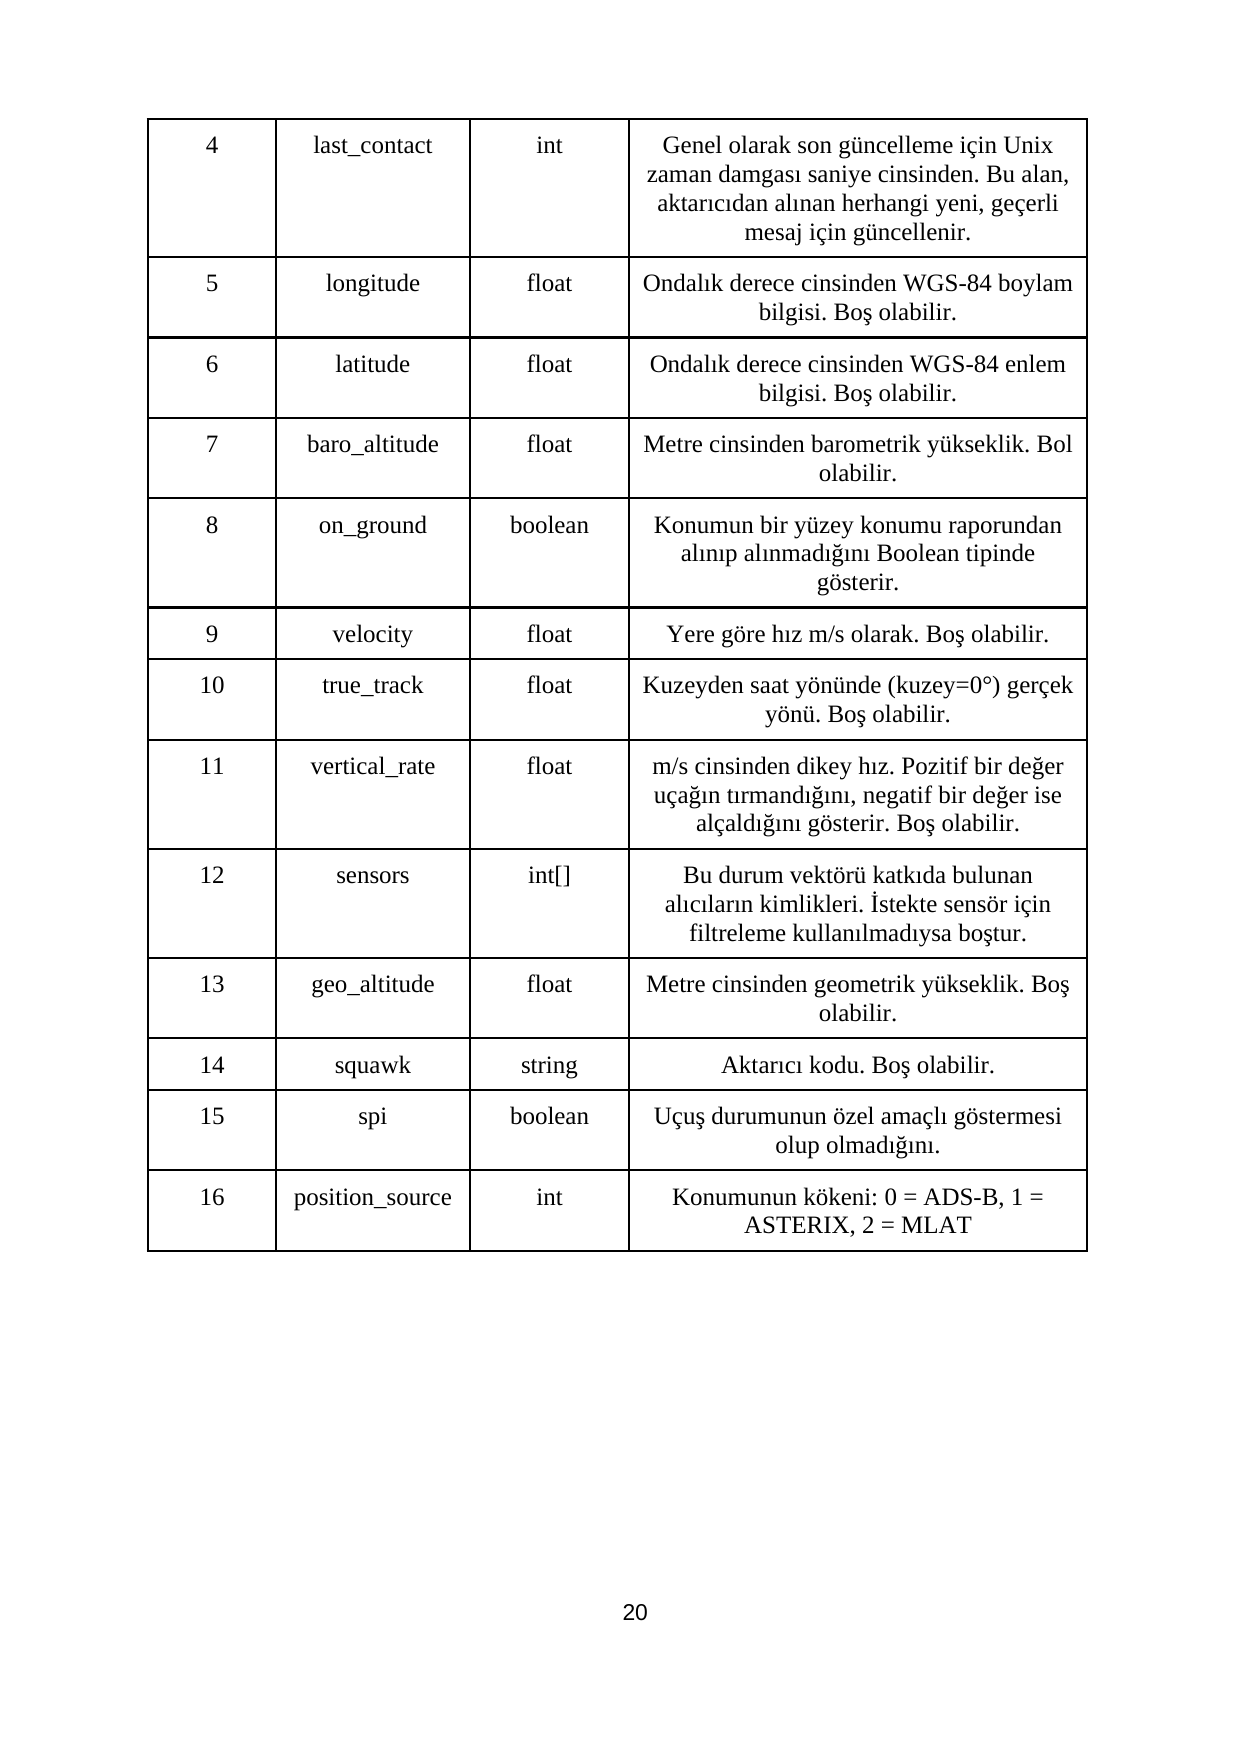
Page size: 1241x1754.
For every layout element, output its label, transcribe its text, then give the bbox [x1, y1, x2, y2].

table_cell 11 [149, 741, 275, 848]
table_cell Ondalık derece cinsinden WGS-84 boylam bilgisi. Boş olabilir. [630, 258, 1086, 336]
table_cell baro_altitude [277, 419, 469, 497]
table_cell string [471, 1039, 628, 1089]
table_cell float [471, 419, 628, 497]
table_cell float [471, 609, 628, 658]
table_cell Konumunun kökeni: 0 = ADS-B, 1 = ASTERIX, 2 = MLAT [630, 1171, 1086, 1250]
table_cell float [471, 741, 628, 848]
table_cell 5 [149, 258, 275, 336]
table_cell 8 [149, 499, 275, 606]
table_cell float [471, 339, 628, 417]
table_cell Bu durum vektörü katkıda bulunan alıcıların kimlikleri. İstekte sensör için filtreleme kullanılmadıysa boştur. [630, 850, 1086, 957]
table_cell Aktarıcı kodu. Boş olabilir. [630, 1039, 1086, 1089]
table_cell Konumun bir yüzey konumu raporundan alınıp alınmadığını Boolean tipinde gösterir. [630, 499, 1086, 606]
table_cell 13 [149, 959, 275, 1037]
table_cell vertical_rate [277, 741, 469, 848]
table_cell 16 [149, 1171, 275, 1250]
table_cell 12 [149, 850, 275, 957]
table_cell float [471, 959, 628, 1037]
table_cell 9 [149, 609, 275, 658]
table_cell Metre cinsinden geometrik yükseklik. Boş olabilir. [630, 959, 1086, 1037]
table_cell true_track [277, 660, 469, 738]
table_cell boolean [471, 499, 628, 606]
table_cell longitude [277, 258, 469, 336]
table_cell Yere göre hız m/s olarak. Boş olabilir. [630, 609, 1086, 658]
table_cell Genel olarak son güncelleme için Unix zaman damgası saniye cinsinden. Bu alan, aktarıcıdan alınan herhangi yeni, geçerli mesaj için güncellenir. [630, 120, 1086, 256]
table_cell int[] [471, 850, 628, 957]
table_cell last_contact [277, 120, 469, 256]
table_cell sensors [277, 850, 469, 957]
table_cell 15 [149, 1091, 275, 1169]
table_cell geo_altitude [277, 959, 469, 1037]
table_cell latitude [277, 339, 469, 417]
table_cell float [471, 660, 628, 738]
table_cell 4 [149, 120, 275, 256]
table_cell Metre cinsinden barometrik yükseklik. Bol olabilir. [630, 419, 1086, 497]
table_cell int [471, 1171, 628, 1250]
table_cell 6 [149, 339, 275, 417]
table_cell boolean [471, 1091, 628, 1169]
table_cell on_ground [277, 499, 469, 606]
table_cell 10 [149, 660, 275, 738]
table_cell Kuzeyden saat yönünde (kuzey=0°) gerçek yönü. Boş olabilir. [630, 660, 1086, 738]
table_cell m/s cinsinden dikey hız. Pozitif bir değer uçağın tırmandığını, negatif bir değer ise alçaldığını gösterir. Boş olabilir. [630, 741, 1086, 848]
table_cell position_source [277, 1171, 469, 1250]
table_cell float [471, 258, 628, 336]
table_cell 14 [149, 1039, 275, 1089]
table_cell int [471, 120, 628, 256]
table_cell Ondalık derece cinsinden WGS-84 enlem bilgisi. Boş olabilir. [630, 339, 1086, 417]
table_cell squawk [277, 1039, 469, 1089]
table_cell velocity [277, 609, 469, 658]
table_cell Uçuş durumunun özel amaçlı göstermesi olup olmadığını. [630, 1091, 1086, 1169]
table_cell 7 [149, 419, 275, 497]
table_cell spi [277, 1091, 469, 1169]
